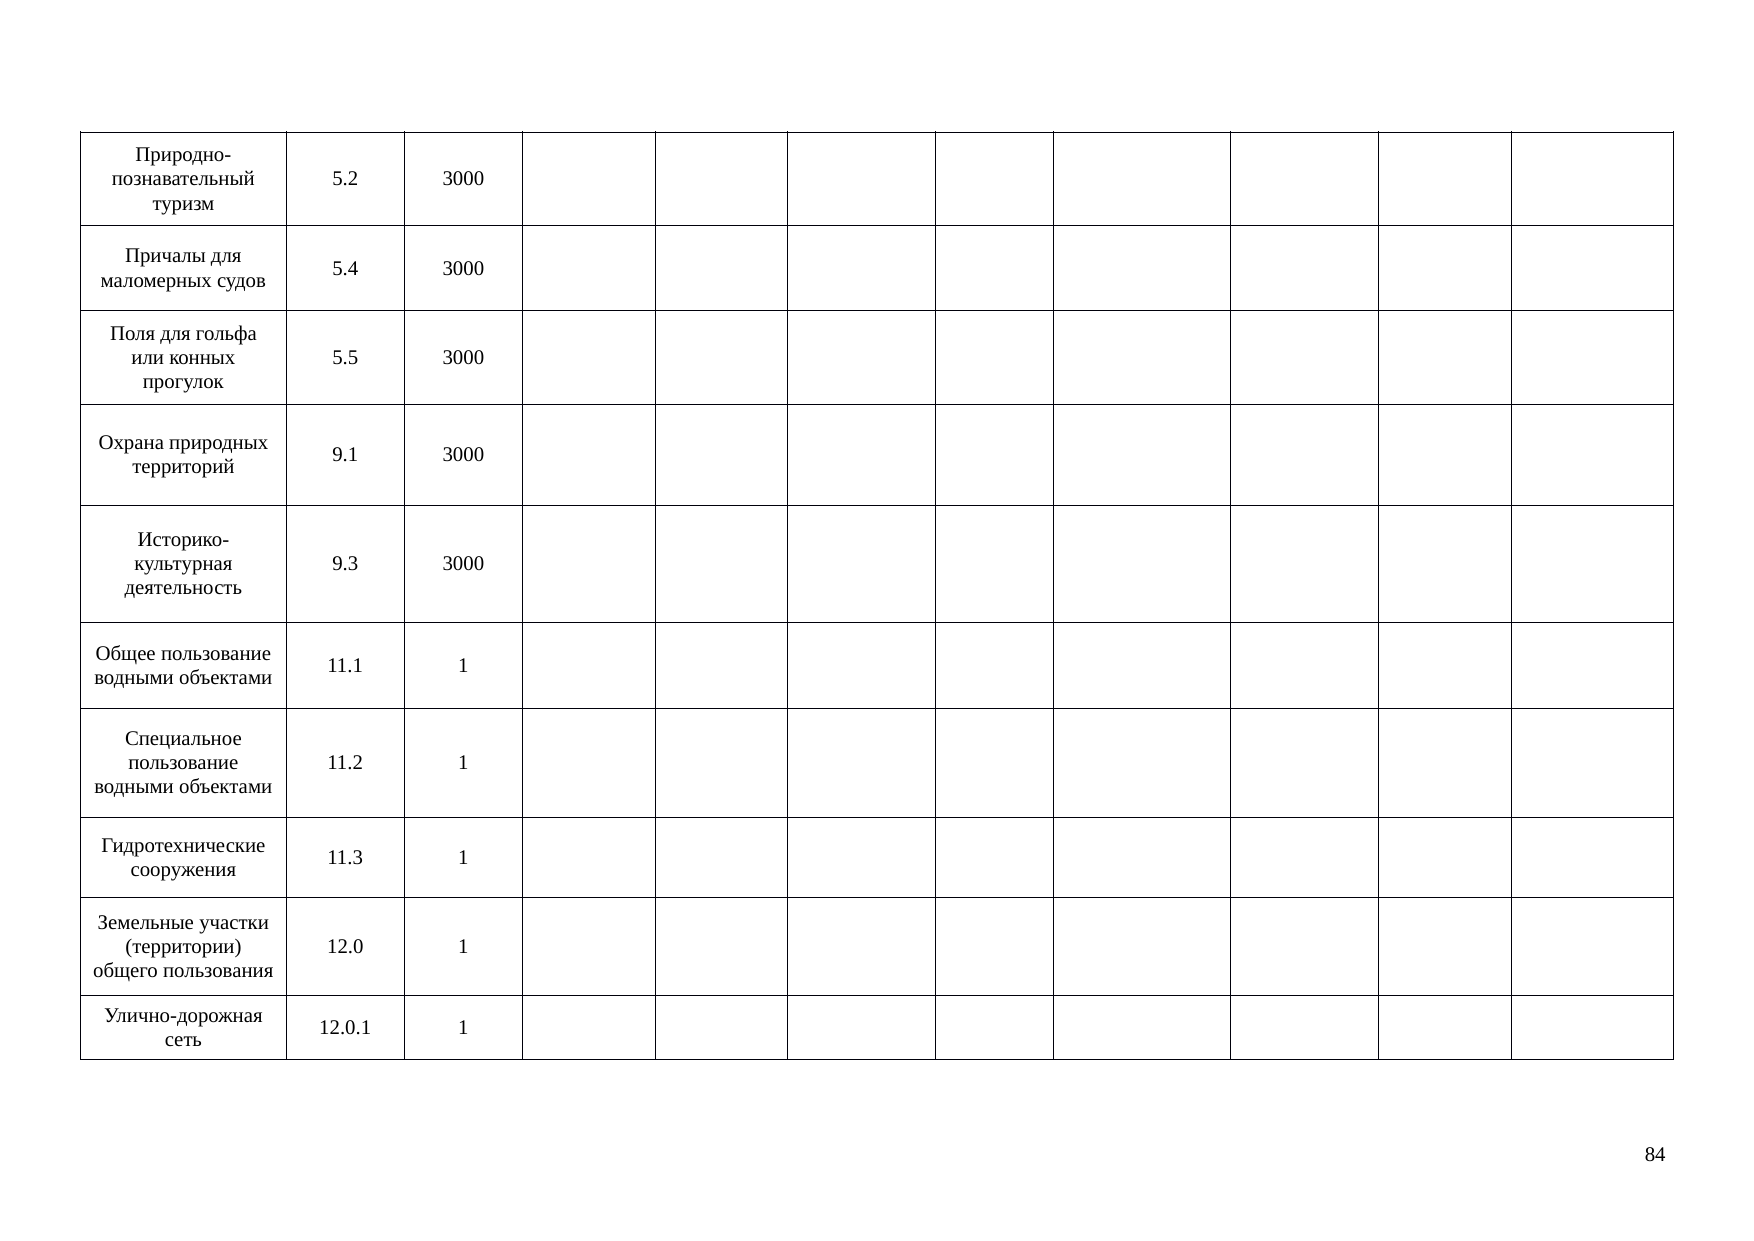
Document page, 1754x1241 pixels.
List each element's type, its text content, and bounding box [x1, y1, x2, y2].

table_cell [1231, 623, 1378, 708]
table_cell [656, 311, 787, 403]
table_cell [1512, 623, 1673, 708]
table_cell [788, 311, 935, 403]
table_cell [1379, 709, 1511, 816]
table_cell [1054, 818, 1230, 897]
table_cell 3000 [405, 133, 522, 225]
table_cell [523, 623, 655, 708]
table_cell [1379, 133, 1511, 225]
table_cell 1 [405, 709, 522, 816]
table_cell Природно-познавательный туризм [81, 133, 286, 225]
table_cell [656, 405, 787, 504]
table_cell 5.2 [287, 133, 404, 225]
table_cell [936, 898, 1053, 994]
table_cell [1231, 226, 1378, 310]
table_cell 1 [405, 623, 522, 708]
table_cell 5.5 [287, 311, 404, 403]
table_cell Историко-культурная деятельность [81, 506, 286, 622]
table_cell [1231, 405, 1378, 504]
table_cell [1379, 818, 1511, 897]
table_cell 1 [405, 818, 522, 897]
table_cell [1512, 996, 1673, 1059]
table_cell [1231, 898, 1378, 994]
table_cell [788, 506, 935, 622]
table_cell [1379, 996, 1511, 1059]
table_cell [1054, 623, 1230, 708]
table_cell [1054, 405, 1230, 504]
table_cell [1512, 405, 1673, 504]
table_cell [656, 133, 787, 225]
table_cell 3000 [405, 506, 522, 622]
table_cell Улично-дорожная сеть [81, 996, 286, 1059]
table_cell [1379, 898, 1511, 994]
table_cell 5.4 [287, 226, 404, 310]
table_cell [1054, 996, 1230, 1059]
table_cell [1231, 818, 1378, 897]
table_cell [523, 133, 655, 225]
table_cell 12.0 [287, 898, 404, 994]
table_cell Поля для гольфа или конных прогулок [81, 311, 286, 403]
table_cell [523, 996, 655, 1059]
table_cell [936, 709, 1053, 816]
table_cell [1512, 311, 1673, 403]
table_cell [656, 623, 787, 708]
table_cell [1054, 133, 1230, 225]
table_cell [1054, 226, 1230, 310]
table_cell [656, 898, 787, 994]
table_cell 3000 [405, 226, 522, 310]
table_cell Земельные участки (территории) общего пользования [81, 898, 286, 994]
table_cell [1512, 709, 1673, 816]
table_cell [1379, 623, 1511, 708]
table_cell [788, 818, 935, 897]
table_cell [656, 709, 787, 816]
table_cell [523, 405, 655, 504]
table_cell [1231, 506, 1378, 622]
table_cell [1512, 898, 1673, 994]
table_cell Специальное пользование водными объектами [81, 709, 286, 816]
table_cell [523, 898, 655, 994]
table_cell [1379, 311, 1511, 403]
table_cell [936, 133, 1053, 225]
table_cell [1231, 133, 1378, 225]
table_cell [1054, 506, 1230, 622]
table_cell [788, 623, 935, 708]
table_cell [788, 226, 935, 310]
table_cell [1512, 818, 1673, 897]
table_cell 11.2 [287, 709, 404, 816]
table_cell [656, 996, 787, 1059]
table_cell [936, 226, 1053, 310]
table_cell [1379, 405, 1511, 504]
table_cell [788, 709, 935, 816]
table_cell 3000 [405, 311, 522, 403]
table_cell 3000 [405, 405, 522, 504]
table_cell [523, 506, 655, 622]
table_cell [656, 506, 787, 622]
table_cell [1512, 226, 1673, 310]
table_cell 1 [405, 898, 522, 994]
table_cell Гидротехнические сооружения [81, 818, 286, 897]
table_cell [936, 311, 1053, 403]
table_cell Охрана природных территорий [81, 405, 286, 504]
table_cell [656, 226, 787, 310]
table_cell [656, 818, 787, 897]
table_cell [523, 709, 655, 816]
table_cell [1054, 709, 1230, 816]
table_cell [1231, 996, 1378, 1059]
table_cell [1231, 709, 1378, 816]
table_cell [788, 133, 935, 225]
table_cell 9.3 [287, 506, 404, 622]
table_cell [936, 405, 1053, 504]
table_cell [1054, 311, 1230, 403]
table_cell 11.1 [287, 623, 404, 708]
table_cell [788, 898, 935, 994]
table_cell [1379, 226, 1511, 310]
table_cell [936, 623, 1053, 708]
table_cell 12.0.1 [287, 996, 404, 1059]
table_cell [788, 996, 935, 1059]
table_cell Общее пользование водными объектами [81, 623, 286, 708]
table_cell [1379, 506, 1511, 622]
table_cell [523, 311, 655, 403]
table_cell 9.1 [287, 405, 404, 504]
table_cell [523, 818, 655, 897]
table_cell Причалы для маломерных судов [81, 226, 286, 310]
table_cell [1231, 311, 1378, 403]
table_cell 11.3 [287, 818, 404, 897]
table_cell [1054, 898, 1230, 994]
table_cell [1512, 133, 1673, 225]
table_cell [936, 996, 1053, 1059]
table_cell [788, 405, 935, 504]
table_cell [936, 818, 1053, 897]
table_cell [1512, 506, 1673, 622]
table_cell [936, 506, 1053, 622]
table_cell [523, 226, 655, 310]
table_cell 1 [405, 996, 522, 1059]
